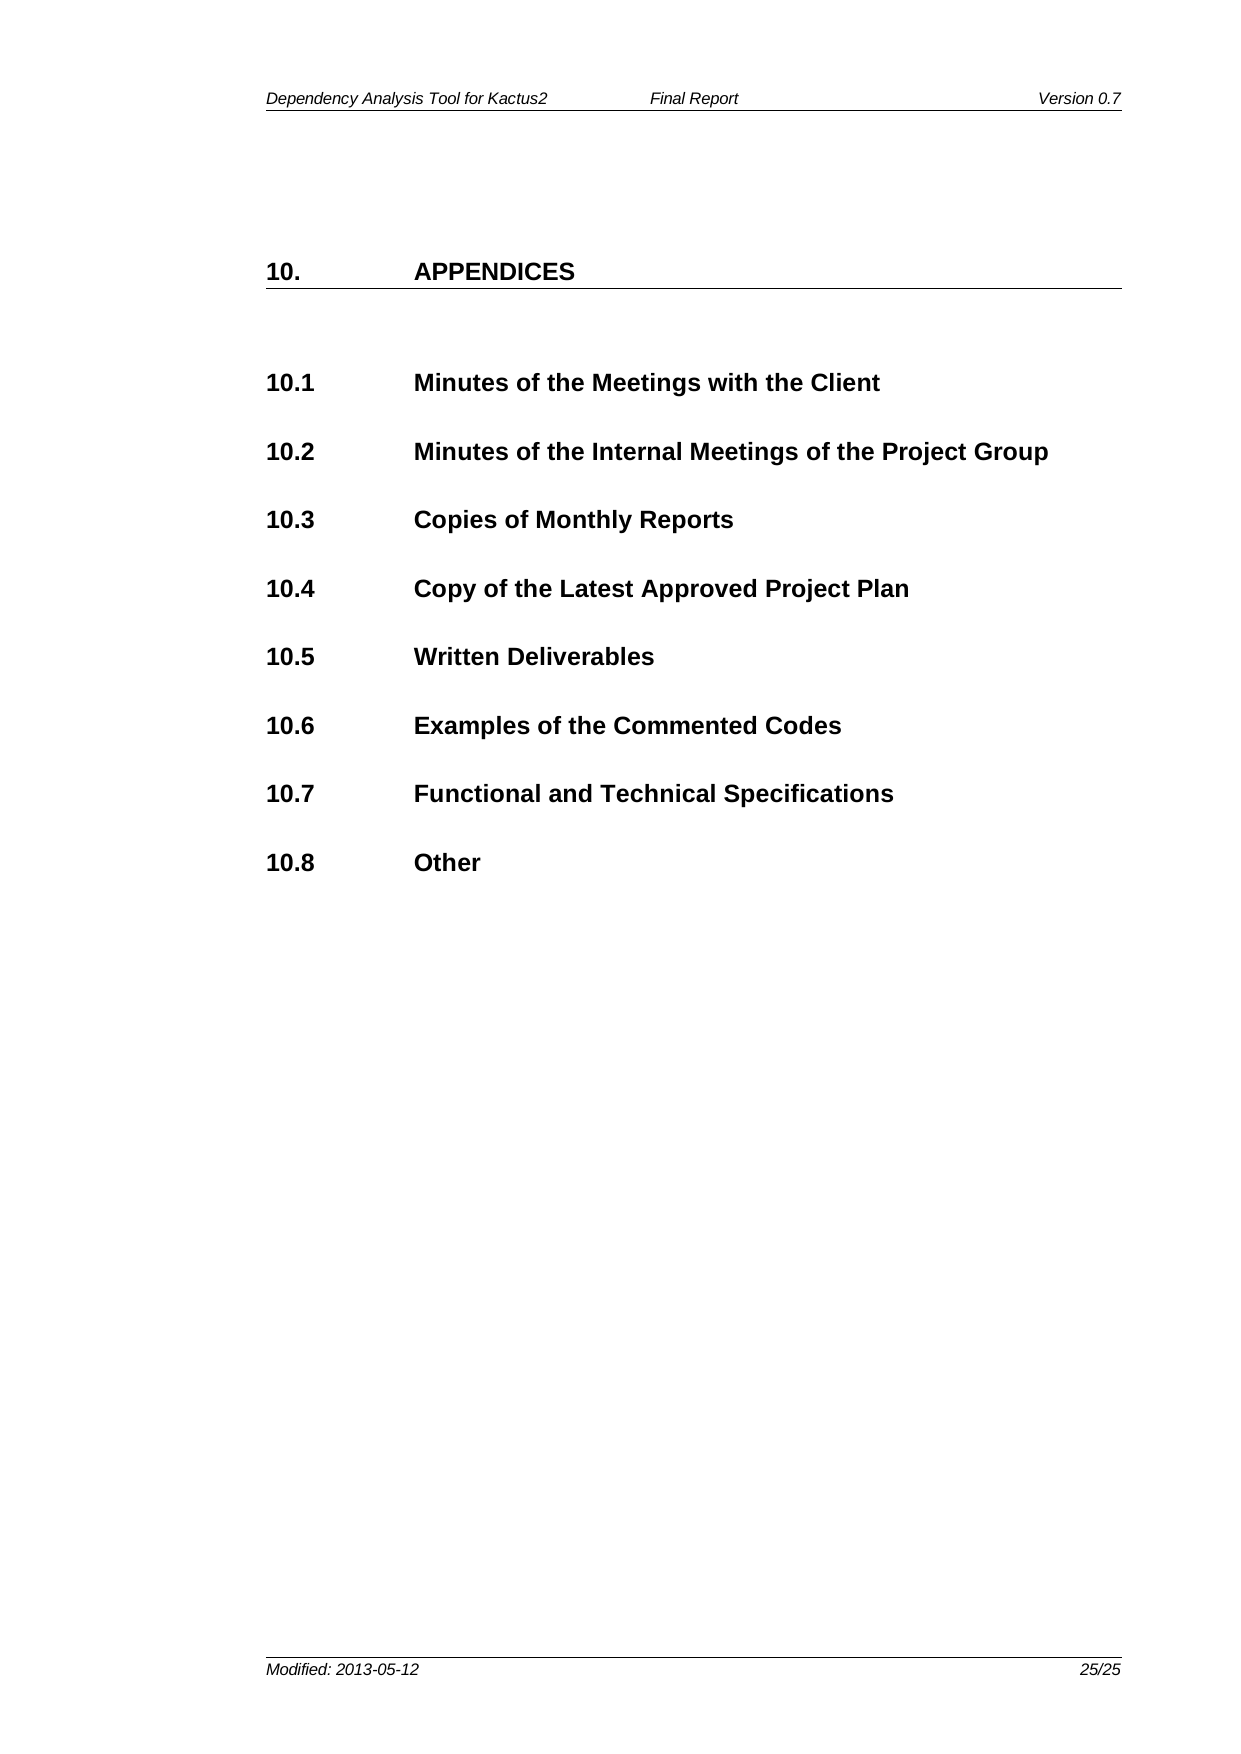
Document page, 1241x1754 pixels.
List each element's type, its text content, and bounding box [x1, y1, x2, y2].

subtitle Minutes of the Meetings with the Client [266, 368, 1122, 397]
subtitle Other [266, 848, 1122, 877]
subtitle Appendices [266, 257, 1122, 288]
subtitle Copies of Monthly Reports [266, 505, 1122, 534]
subtitle Copy of the Latest Approved Project Plan [266, 573, 1122, 602]
subtitle Written Deliverables [266, 642, 1122, 671]
subtitle Functional and Technical Specifications [266, 779, 1122, 808]
subtitle Minutes of the Internal Meetings of the Project Group [266, 436, 1122, 465]
subtitle Examples of the Commented Codes [266, 711, 1122, 739]
